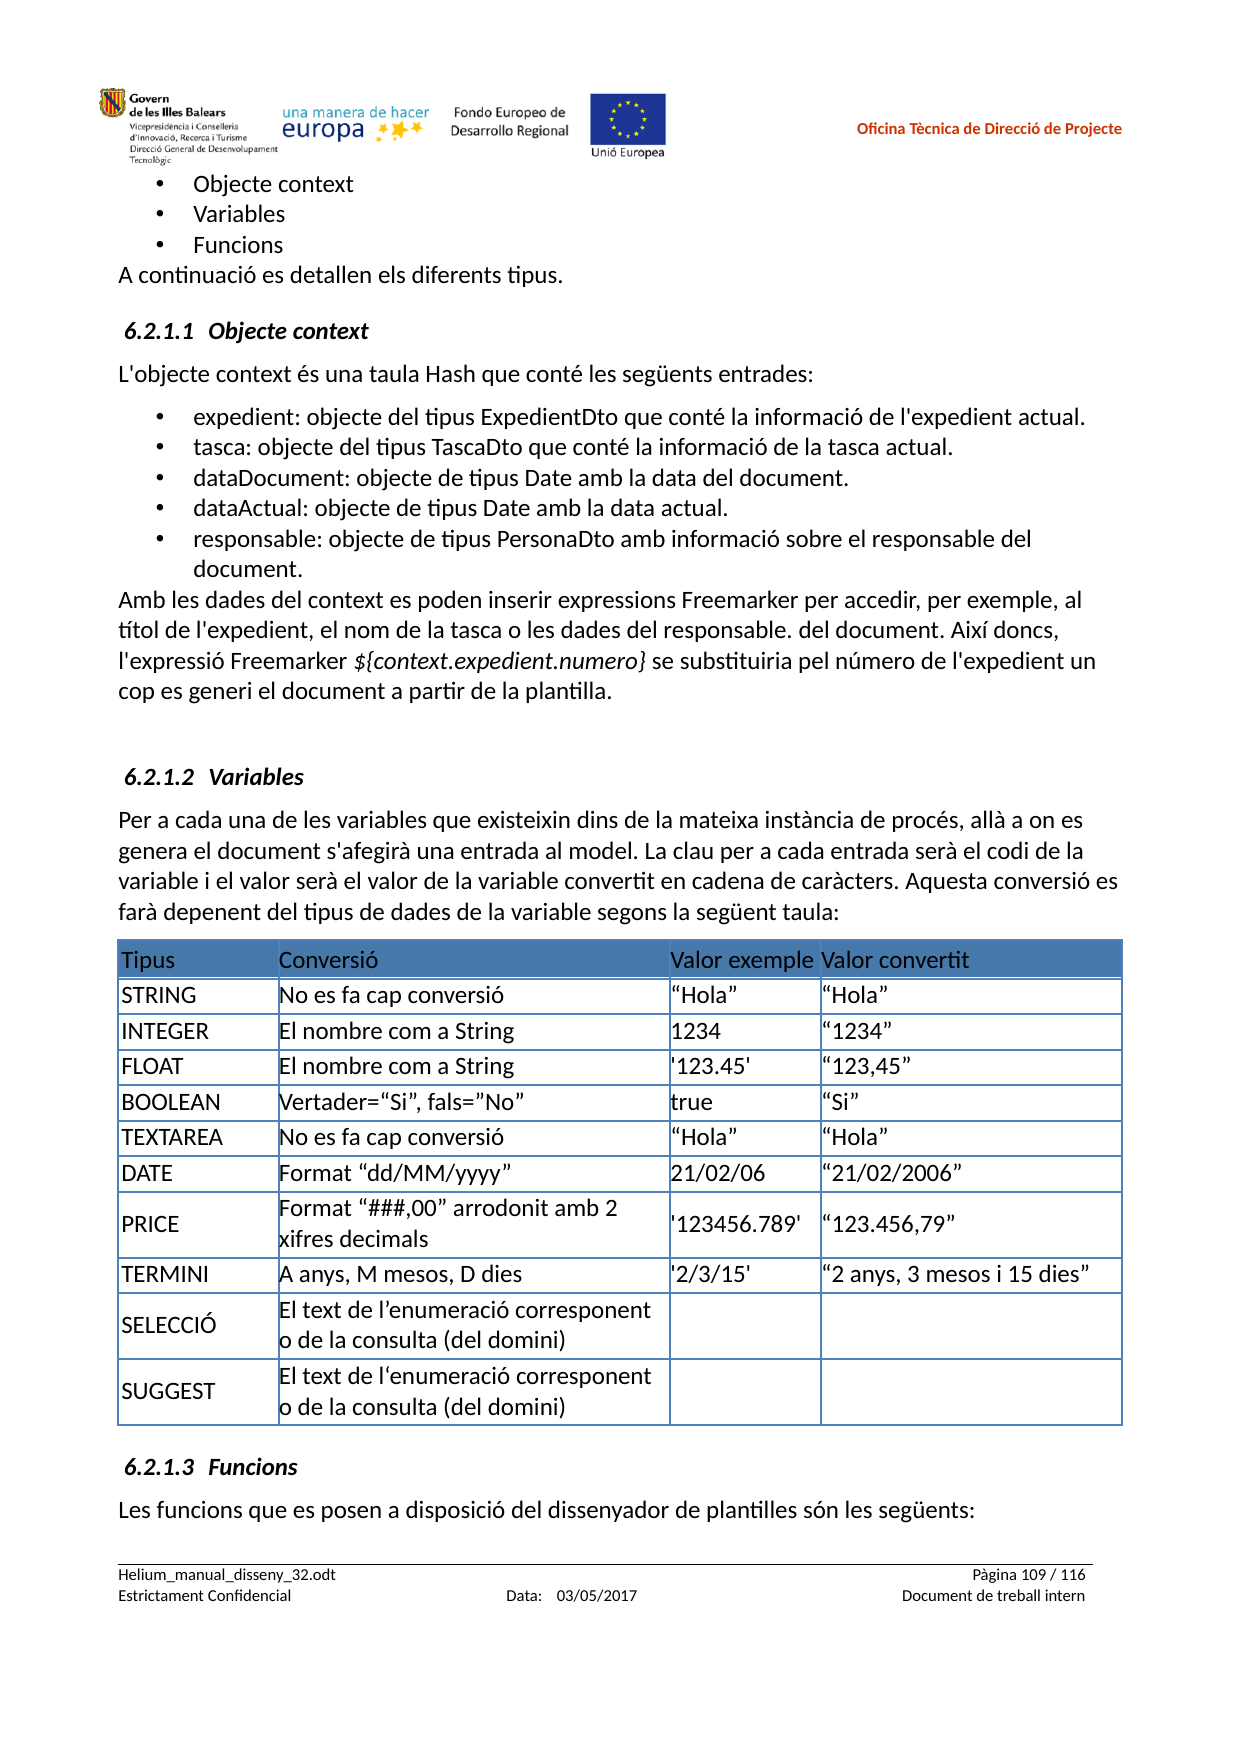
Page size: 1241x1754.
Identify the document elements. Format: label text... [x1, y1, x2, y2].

list Objecte context [156, 168, 1122, 198]
text Les funcions que es posen a disposició del dissenyador de plantilles són les següents: [118, 1494, 1122, 1524]
table_cell El text de l’enumeració corresponent o de la consulta (del domini) [280, 1294, 669, 1358]
table_cell Format “dd/MM/yyyy” [280, 1157, 669, 1191]
table_cell [671, 1294, 820, 1358]
table_cell INTEGER [119, 1015, 278, 1048]
table_cell [671, 1360, 820, 1424]
table_cell El nombre com a String [280, 1051, 669, 1084]
list responsable: objecte de tipus PersonaDto amb informació sobre el responsable del document. [156, 523, 1122, 584]
table_cell El text de l‘enumeració corresponent o de la consulta (del domini) [280, 1360, 669, 1424]
table_header Valor exemple [671, 941, 820, 977]
table_cell “1234” [822, 1015, 1121, 1048]
table_cell 21/02/06 [671, 1157, 820, 1191]
table_cell “Si” [822, 1086, 1121, 1119]
text L'objecte context és una taula Hash que conté les següents entrades: [118, 358, 1122, 388]
list dataActual: objecte de tipus Date amb la data actual. [156, 492, 1122, 523]
text Per a cada una de les variables que existeixin dins de la mateixa instància de procés, allà a on es genera el document s'afegirà una entrada al model. La clau per a cada entrada serà el codi de la variable i el valor serà el valor de la variable convertit en cadena de caràcters. Aquesta conversió es farà depenent del tipus de dades de la variable segons la següent taula: [118, 804, 1122, 926]
table_cell [822, 1360, 1121, 1424]
table_cell DATE [119, 1157, 278, 1191]
table_cell STRING [119, 980, 278, 1013]
list dataDocument: objecte de tipus Date amb la data del document. [156, 462, 1122, 492]
table_cell El nombre com a String [280, 1015, 669, 1048]
table_cell No es fa cap conversió [280, 980, 669, 1013]
table_cell SELECCIÓ [119, 1294, 278, 1358]
table_cell SUGGEST [119, 1360, 278, 1424]
table_cell FLOAT [119, 1051, 278, 1084]
table_cell TEXTAREA [119, 1122, 278, 1155]
table_header Tipus [119, 941, 278, 977]
picture [99, 87, 668, 166]
table_cell 1234 [671, 1015, 820, 1048]
table_cell '2/3/15' [671, 1259, 820, 1292]
table_cell “Hola” [671, 1122, 820, 1155]
table_cell “123.456,79” [822, 1193, 1121, 1257]
subtitle Objecte context [118, 315, 1122, 345]
table_cell “Hola” [822, 1122, 1121, 1155]
list Variables [156, 198, 1122, 229]
table_cell Format “###,00” arrodonit amb 2 xifres decimals [280, 1193, 669, 1257]
table_header Conversió [280, 941, 669, 977]
subtitle Funcions [118, 1451, 1122, 1482]
table_cell A anys, M mesos, D dies [280, 1259, 669, 1292]
table_header Valor convertit [822, 941, 1121, 977]
table_cell “123,45” [822, 1051, 1121, 1084]
table_cell TERMINI [119, 1259, 278, 1292]
table_cell No es fa cap conversió [280, 1122, 669, 1155]
table_cell “21/02/2006” [822, 1157, 1121, 1191]
table_cell BOOLEAN [119, 1086, 278, 1119]
subtitle Variables [118, 762, 1122, 792]
table_cell true [671, 1086, 820, 1119]
list tasca: objecte del tipus TascaDto que conté la informació de la tasca actual. [156, 431, 1122, 462]
table_cell “Hola” [671, 980, 820, 1013]
table_cell '123.45' [671, 1051, 820, 1084]
table_cell Vertader=“Si”, fals=”No” [280, 1086, 669, 1119]
text A continuació es detallen els diferents tipus. [118, 259, 1122, 290]
list expedient: objecte del tipus ExpedientDto que conté la informació de l'expedient actual. [156, 401, 1122, 431]
table_cell [822, 1294, 1121, 1358]
table_cell “2 anys, 3 mesos i 15 dies” [822, 1259, 1121, 1292]
table_cell PRICE [119, 1193, 278, 1257]
list Funcions [156, 229, 1122, 259]
table_cell “Hola” [822, 980, 1121, 1013]
table_cell '123456.789' [671, 1193, 820, 1257]
text Amb les dades del context es poden inserir expressions Freemarker per accedir, per exemple, al títol de l'expedient, el nom de la tasca o les dades del responsable. del document. Així doncs, l'expressió Freemarker ${context.expedient.numero} se substituiria pel número de l'expedient un cop es generi el document a partir de la plantilla. [118, 584, 1122, 706]
